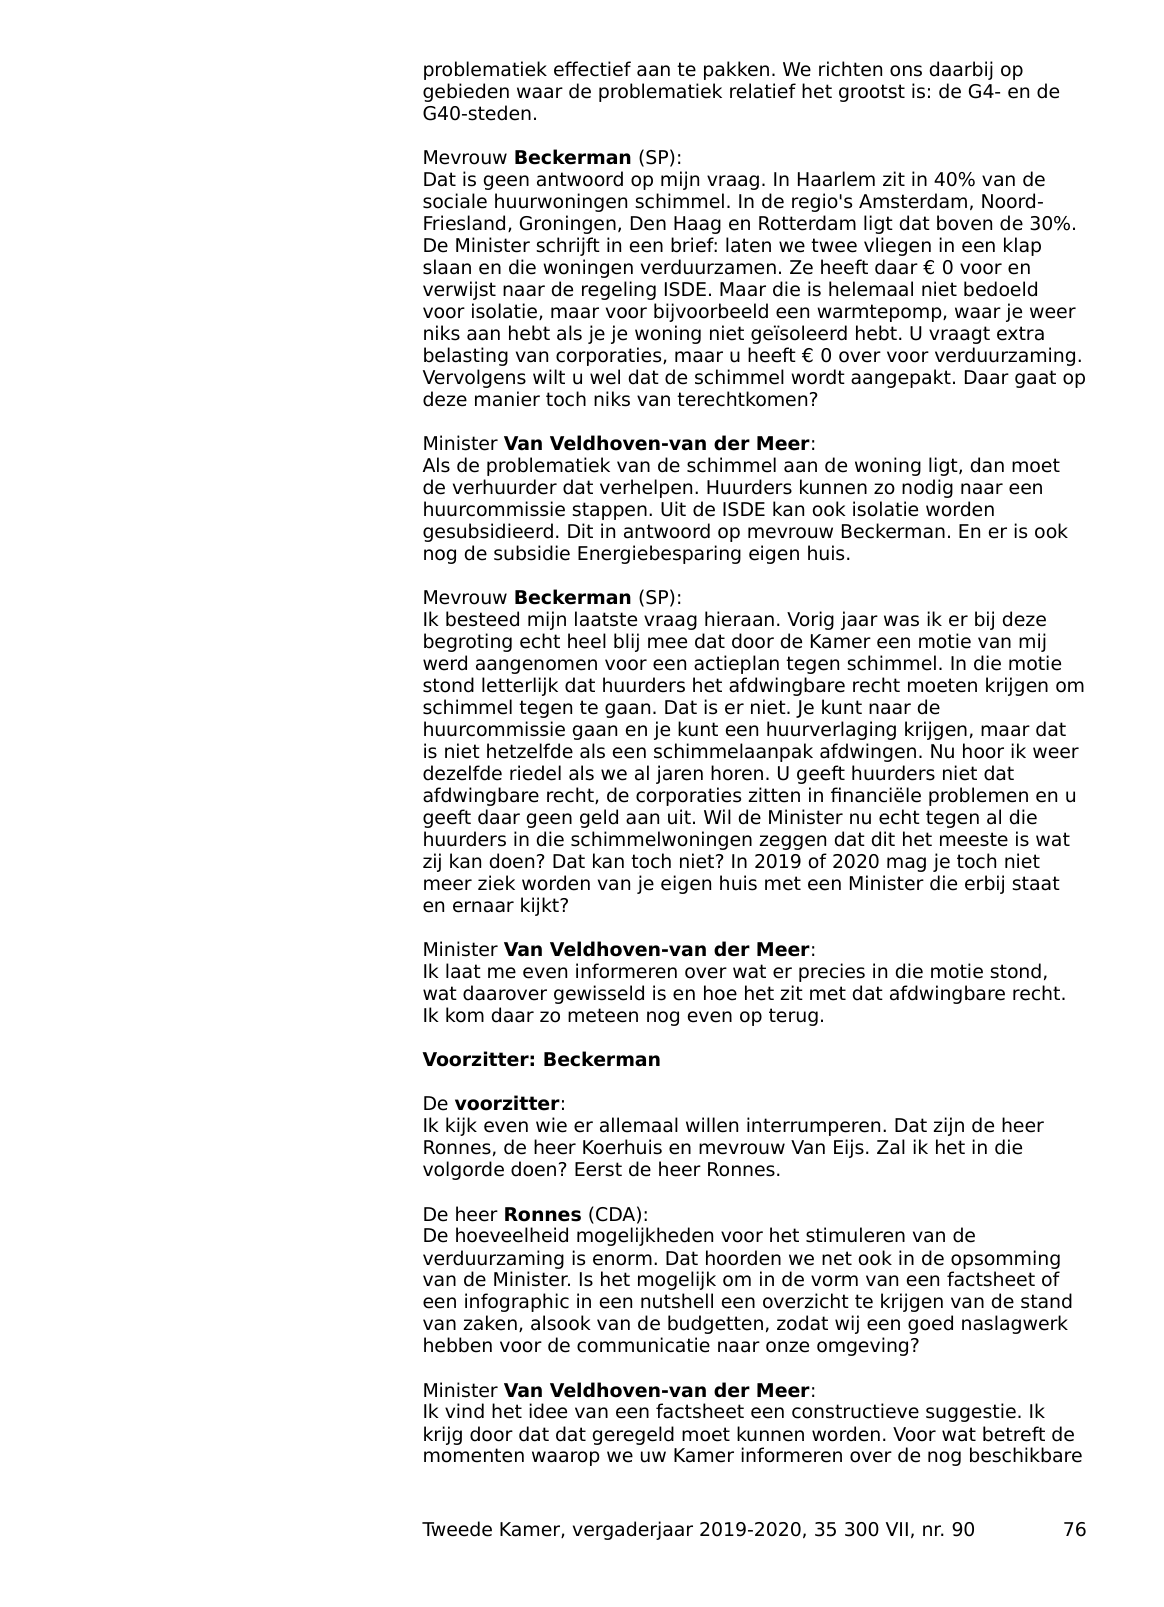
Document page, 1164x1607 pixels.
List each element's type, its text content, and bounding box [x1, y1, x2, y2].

text Ik besteed mijn laatste vraag hieraan. Vorig jaar was ik er bij deze begroting echt heel blij mee dat door de Kamer een motie van mij werd aangenomen voor een actieplan tegen schimmel. In die motie stond letterlijk dat huurders het afdwingbare recht moeten krijgen om schimmel tegen te gaan. Dat is er niet. Je kunt naar de huurcommissie gaan en je kunt een huurverlaging krijgen, maar dat is niet hetzelfde als een schimmelaanpak afdwingen. Nu hoor ik weer dezelfde riedel als we al jaren horen. U geeft huurders niet dat afdwingbare recht, de corporaties zitten in financiële problemen en u geeft daar geen geld aan uit. Wil de Minister nu echt tegen al die huurders in die schimmelwoningen zeggen dat dit het meeste is wat zij kan doen? Dat kan toch niet? In 2019 of 2020 mag je toch niet meer ziek worden van je eigen huis met een Minister die erbij staat en ernaar kijkt? [422, 609, 1087, 917]
text Ik vind het idee van een factsheet een constructieve suggestie. Ik krijg door dat dat geregeld moet kunnen worden. Voor wat betreft de momenten waarop we uw Kamer informeren over de nog beschikbare [422, 1401, 1087, 1467]
text problematiek effectief aan te pakken. We richten ons daarbij op gebieden waar de problematiek relatief het grootst is: de G4- en de G40-steden. [422, 59, 1087, 125]
text De voorzitter: [422, 1093, 1087, 1115]
text Mevrouw Beckerman (SP): [422, 147, 1087, 169]
text Als de problematiek van de schimmel aan de woning ligt, dan moet de verhuurder dat verhelpen. Huurders kunnen zo nodig naar een huurcommissie stappen. Uit de ISDE kan ook isolatie worden gesubsidieerd. Dit in antwoord op mevrouw Beckerman. En er is ook nog de subsidie Energiebesparing eigen huis. [422, 455, 1087, 565]
text Minister Van Veldhoven-van der Meer: [422, 939, 1087, 961]
text Dat is geen antwoord op mijn vraag. In Haarlem zit in 40% van de sociale huurwoningen schimmel. In de regio's Amsterdam, Noord-Friesland, Groningen, Den Haag en Rotterdam ligt dat boven de 30%. De Minister schrijft in een brief: laten we twee vliegen in een klap slaan en die woningen verduurzamen. Ze heeft daar € 0 voor en verwijst naar de regeling ISDE. Maar die is helemaal niet bedoeld voor isolatie, maar voor bijvoorbeeld een warmtepomp, waar je weer niks aan hebt als je je woning niet geïsoleerd hebt. U vraagt extra belasting van corporaties, maar u heeft € 0 over voor verduurzaming. Vervolgens wilt u wel dat de schimmel wordt aangepakt. Daar gaat op deze manier toch niks van terechtkomen? [422, 169, 1087, 411]
subtitle Voorzitter: Beckerman [422, 1049, 1087, 1071]
text De hoeveelheid mogelijkheden voor het stimuleren van de verduurzaming is enorm. Dat hoorden we net ook in de opsomming van de Minister. Is het mogelijk om in de vorm van een factsheet of een infographic in een nutshell een overzicht te krijgen van de stand van zaken, alsook van de budgetten, zodat wij een goed naslagwerk hebben voor de communicatie naar onze omgeving? [422, 1225, 1087, 1357]
text Mevrouw Beckerman (SP): [422, 587, 1087, 609]
text Minister Van Veldhoven-van der Meer: [422, 1379, 1087, 1401]
text De heer Ronnes (CDA): [422, 1203, 1087, 1225]
text Ik laat me even informeren over wat er precies in die motie stond, wat daarover gewisseld is en hoe het zit met dat afdwingbare recht. Ik kom daar zo meteen nog even op terug. [422, 961, 1087, 1027]
text Minister Van Veldhoven-van der Meer: [422, 433, 1087, 455]
text Ik kijk even wie er allemaal willen interrumperen. Dat zijn de heer Ronnes, de heer Koerhuis en mevrouw Van Eijs. Zal ik het in die volgorde doen? Eerst de heer Ronnes. [422, 1115, 1087, 1181]
